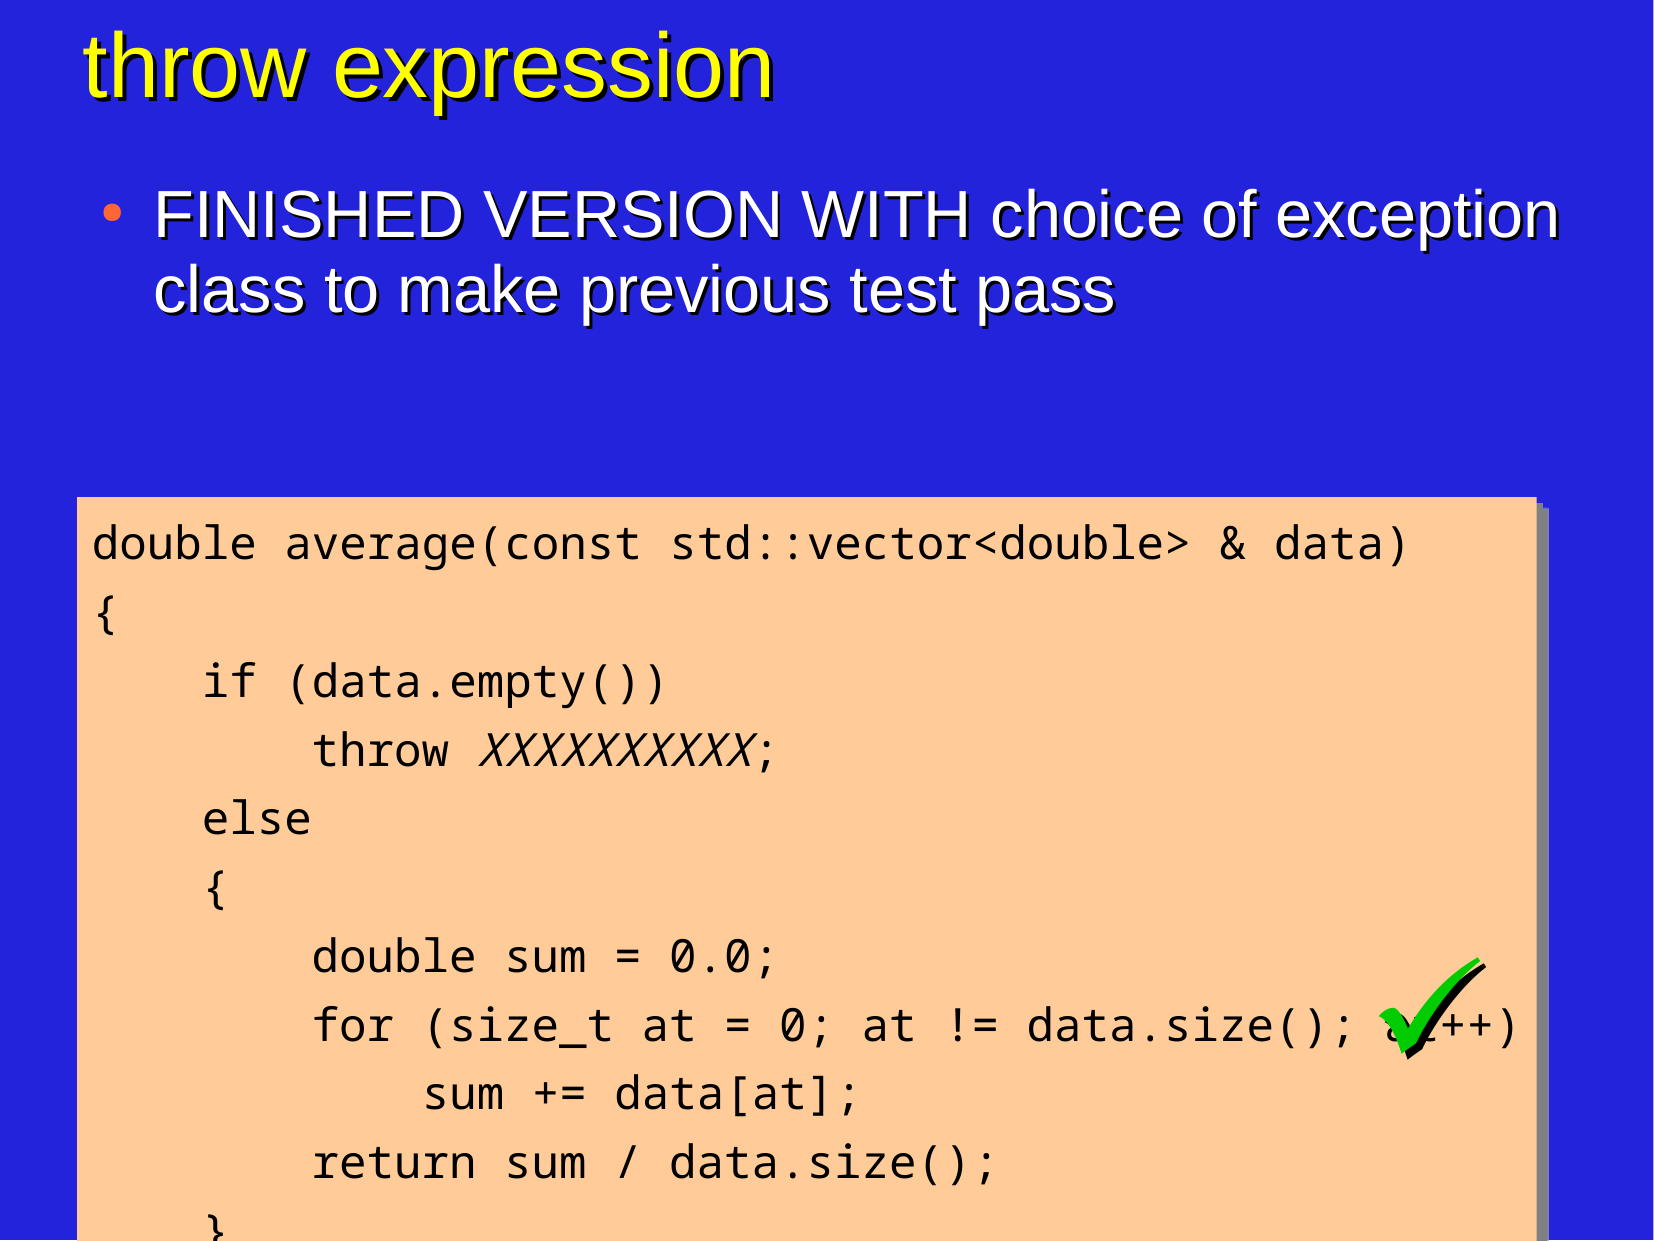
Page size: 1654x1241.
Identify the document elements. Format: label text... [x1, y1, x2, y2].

title throw expression [82, 2, 1571, 130]
text_box  [1352, 916, 1554, 1112]
text_box double average(const std::vector<double> & data) { if (data.empty()) throw XXXXXXXXXX; else { double sum = 0.0; for (size_t at = 0; at != data.size(); at++) sum += data[at]; return sum / data.size(); } } [77, 497, 1537, 1241]
list FINISHED VERSION WITH choice of exception class to make previous test pass [82, 177, 1571, 1182]
